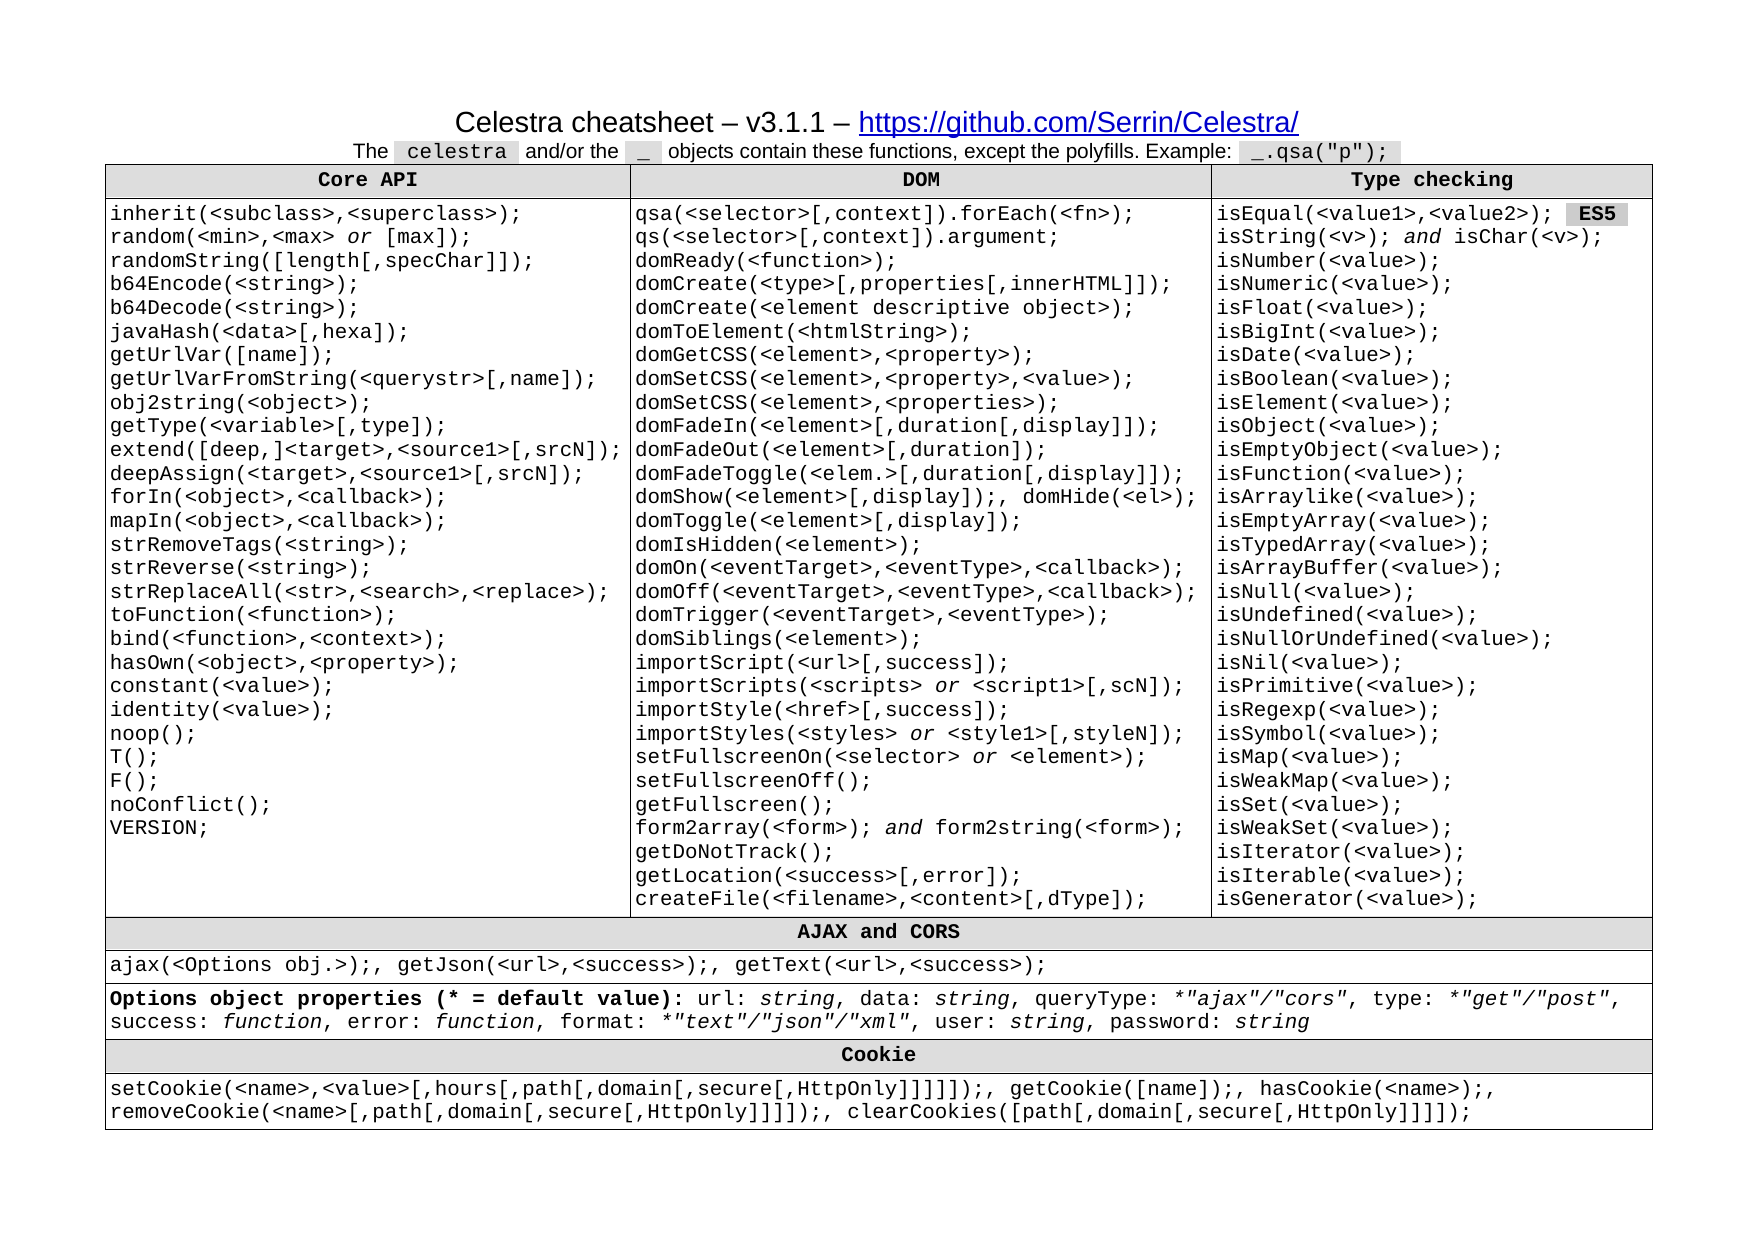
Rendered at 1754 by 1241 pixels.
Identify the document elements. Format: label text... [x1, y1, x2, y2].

table_cell AJAX and CORS [106, 918, 1652, 949]
table_header Type checking [1212, 165, 1652, 197]
table_cell inherit(<subclass>,<superclass>); random(<min>,<max> or [max]); randomString([length[,specChar]]); b64Encode(<string>); b64Decode(<string>); javaHash(<data>[,hexa]); getUrlVar([name]); getUrlVarFromString(<querystr>[,name]); obj2string(<object>); getType(<variable>[,type]); extend([deep,]<target>,<source1>[,srcN]); deepAssign(<target>,<source1>[,srcN]); forIn(<object>,<callback>); mapIn(<object>,<callback>); strRemoveTags(<string>); strReverse(<string>); strReplaceAll(<str>,<search>,<replace>); toFunction(<function>); bind(<function>,<context>); hasOwn(<object>,<property>); constant(<value>); identity(<value>); noop(); T(); F(); noConflict(); VERSION; [106, 199, 630, 916]
table_cell Cookie [106, 1040, 1652, 1072]
table_cell Options object properties (* = default value): url: string, data: string, queryType: *"ajax"/"cors", type: *"get"/"post", success: function, error: function, format: *"text"/"json"/"xml", user: string, password: string [106, 984, 1652, 1039]
table_header DOM [631, 165, 1211, 197]
table_cell qsa(<selector>[,context]).forEach(<fn>); qs(<selector>[,context]).argument; domReady(<function>); domCreate(<type>[,properties[,innerHTML]]); domCreate(<element descriptive object>); domToElement(<htmlString>); domGetCSS(<element>,<property>); domSetCSS(<element>,<property>,<value>); domSetCSS(<element>,<properties>); domFadeIn(<element>[,duration[,display]]); domFadeOut(<element>[,duration]); domFadeToggle(<elem.>[,duration[,display]]); domShow(<element>[,display]);, domHide(<el>); domToggle(<element>[,display]); domIsHidden(<element>); domOn(<eventTarget>,<eventType>,<callback>); domOff(<eventTarget>,<eventType>,<callback>); domTrigger(<eventTarget>,<eventType>); domSiblings(<element>); importScript(<url>[,success]); importScripts(<scripts> or <script1>[,scN]); importStyle(<href>[,success]); importStyles(<styles> or <style1>[,styleN]); setFullscreenOn(<selector> or <element>); setFullscreenOff(); getFullscreen(); form2array(<form>); and form2string(<form>); getDoNotTrack(); getLocation(<success>[,error]); createFile(<filename>,<content>[,dType]); [631, 199, 1211, 916]
table_header Core API [106, 165, 630, 197]
table_cell isEqual(<value1>,<value2>); ES5 isString(<v>); and isChar(<v>); isNumber(<value>); isNumeric(<value>); isFloat(<value>); isBigInt(<value>); isDate(<value>); isBoolean(<value>); isElement(<value>); isObject(<value>); isEmptyObject(<value>); isFunction(<value>); isArraylike(<value>); isEmptyArray(<value>); isTypedArray(<value>); isArrayBuffer(<value>); isNull(<value>); isUndefined(<value>); isNullOrUndefined(<value>); isNil(<value>); isPrimitive(<value>); isRegexp(<value>); isSymbol(<value>); isMap(<value>); isWeakMap(<value>); isSet(<value>); isWeakSet(<value>); isIterator(<value>); isIterable(<value>); isGenerator(<value>); [1212, 199, 1652, 916]
text Celestra cheatsheet – v3.1.1 – https://github.com/Serrin/Celestra/ [105, 105, 1648, 138]
table_cell ajax(<Options obj.>);, getJson(<url>,<success>);, getText(<url>,<success>); [106, 951, 1652, 983]
table_cell setCookie(<name>,<value>[,hours[,path[,domain[,secure[,HttpOnly]]]]]);, getCookie([name]);, hasCookie(<name>);, removeCookie(<name>[,path[,domain[,secure[,HttpOnly]]]]);, clearCookies([path[,domain[,secure[,HttpOnly]]]]); [106, 1074, 1652, 1129]
text The celestra and/or the _ objects contain these functions, except the polyfills. Example: _.qsa("p"); [105, 138, 1648, 164]
